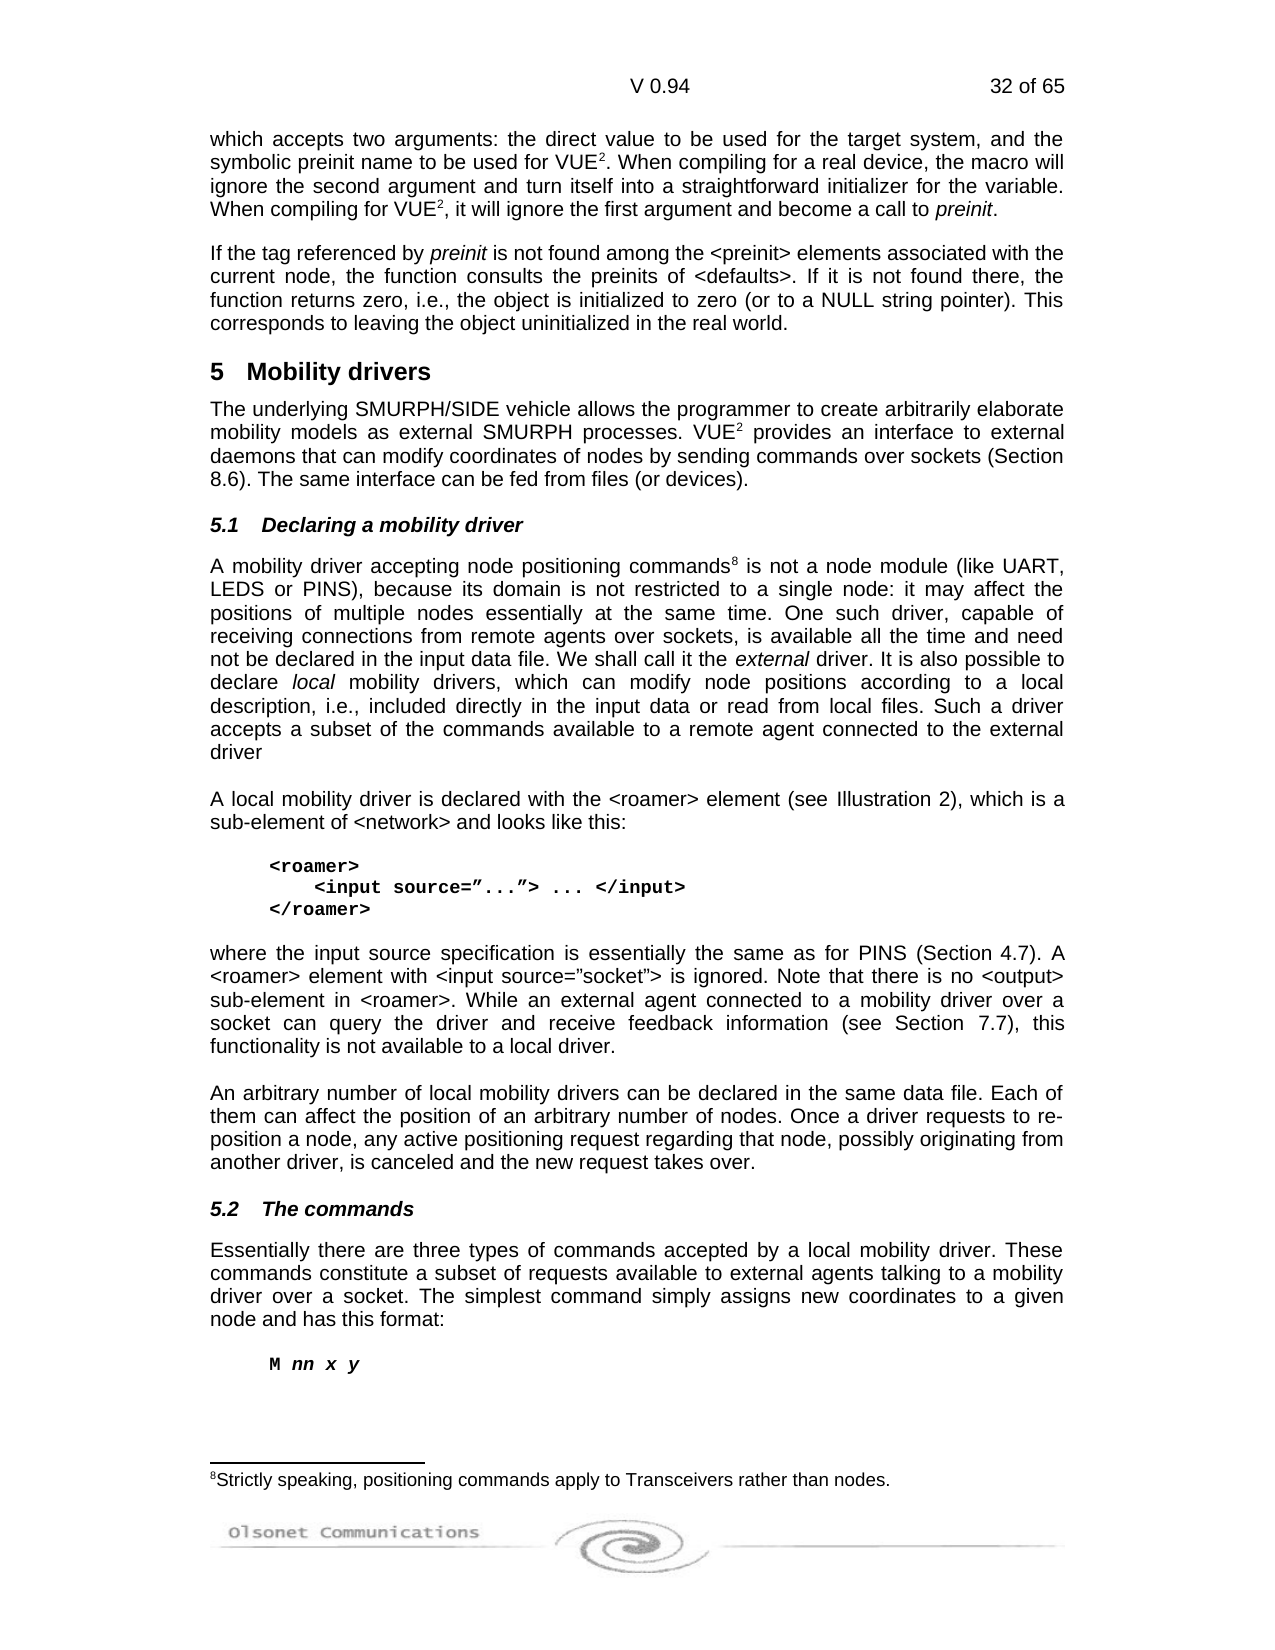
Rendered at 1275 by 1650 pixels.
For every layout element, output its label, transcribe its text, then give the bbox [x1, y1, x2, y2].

subtitle Mobility drivers [210, 358, 1065, 386]
subtitle Declaring a mobility driver [210, 514, 1065, 537]
text The underlying SMURPH/SIDE vehicle allows the programmer to create arbitrarily elaborate mobility models as external SMURPH processes. VUE2 provides an interface to external daemons that can modify coordinates of nodes by sending commands over sockets (Section 8.6). The same interface can be fed from files (or devices). [210, 398, 1065, 491]
text </roamer> [269, 899, 1065, 921]
text where the input source specification is essentially the same as for PINS (Section 4.7). A <roamer> element with <input source=”socket”> is ignored. Note that there is no <output> sub-element in <roamer>. While an external agent connected to a mobility driver over a socket can query the driver and receive feedback information (see Section 7.7), this functionality is not available to a local driver. [210, 942, 1065, 1058]
subtitle The commands [210, 1197, 1065, 1221]
text <roamer> [269, 857, 1065, 878]
text A local mobility driver is declared with the <roamer> element (see Illustration 2), which is a sub-element of <network> and looks like this: [210, 787, 1065, 833]
text A mobility driver accepting node positioning commands is not a node module (like UART, LEDS or PINS), because its domain is not restricted to a single node: it may affect the positions of multiple nodes essentially at the same time. One such driver, capable of receiving connections from remote agents over sockets, is available all the time and need not be declared in the input data file. We shall call it the external driver. It is also possible to declare local mobility drivers, which can modify node positions according to a local description, i.e., included directly in the input data or read from local files. Such a driver accepts a subset of the commands available to a remote agent connected to the external driver [210, 555, 1065, 764]
text An arbitrary number of local mobility drivers can be declared in the same data file. Each of them can affect the position of an arbitrary number of nodes. Once a driver requests to re-position a node, any active positioning request regarding that node, possibly originating from another driver, is canceled and the new request takes over. [210, 1081, 1065, 1174]
text <input source=”...”> ... </input> [269, 878, 1065, 899]
text Essentially there are three types of commands accepted by a local mobility driver. These commands constitute a subset of requests available to external agents talking to a mobility driver over a socket. The simplest command simply assigns new coordinates to a given node and has this format: [210, 1238, 1065, 1331]
text M nn x y [269, 1354, 1065, 1376]
picture [210, 1504, 1065, 1596]
text Strictly speaking, positioning commands apply to Transceivers rather than nodes. [210, 1469, 1065, 1490]
text which accepts two arguments: the direct value to be used for the target system, and the symbolic preinit name to be used for VUE2. When compiling for a real device, the macro will ignore the second argument and turn itself into a straightforward initializer for the variable. When compiling for VUE2, it will ignore the first argument and become a call to preinit. [210, 128, 1065, 221]
text If the tag referenced by preinit is not found among the <preinit> elements associated with the current node, the function consults the preinits of <defaults>. If it is not found there, the function returns zero, i.e., the object is initialized to zero (or to a NULL string pointer). This corresponds to leaving the object uninitialized in the real world. [210, 242, 1065, 335]
